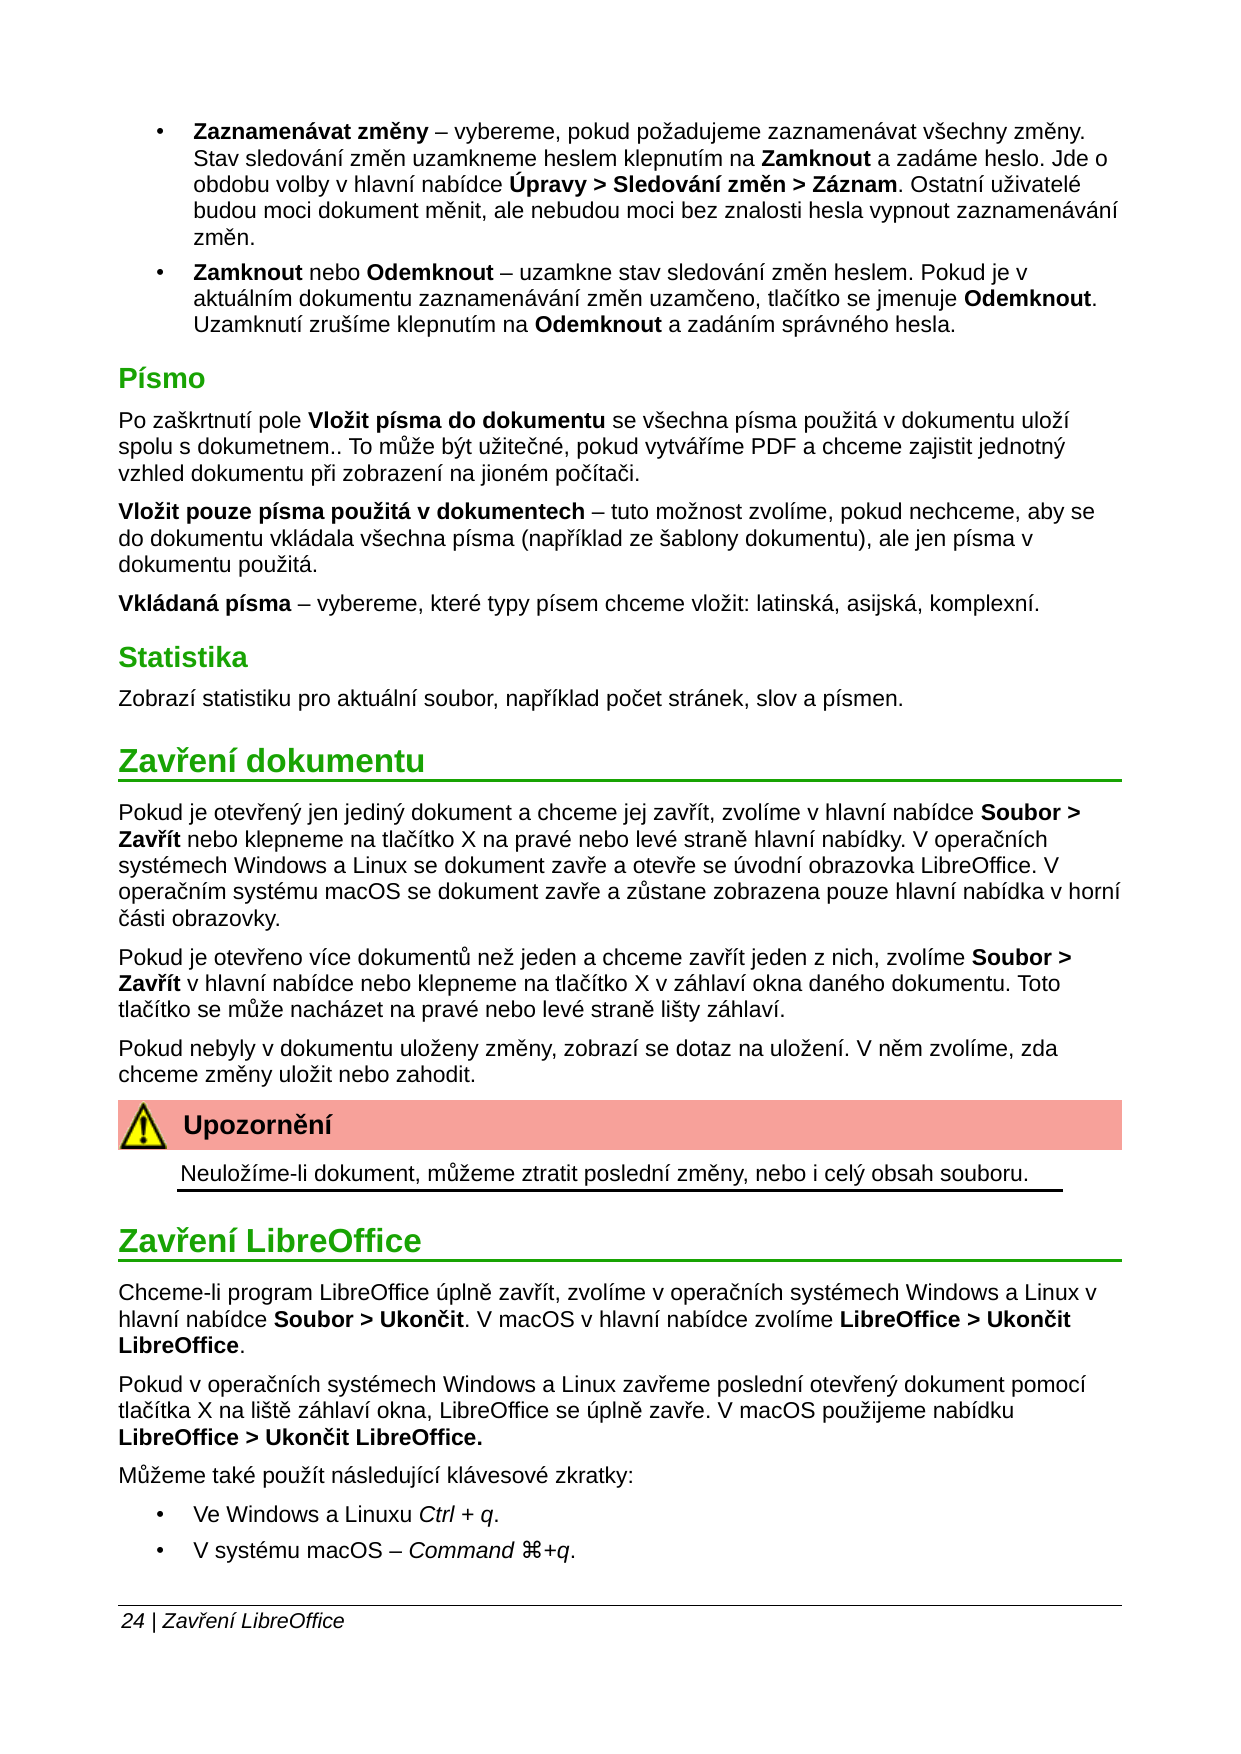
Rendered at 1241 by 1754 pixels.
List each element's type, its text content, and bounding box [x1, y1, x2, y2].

text Vložit pouze písma použitá v dokumentech – tuto možnost zvolíme, pokud nechceme, aby se do dokumentu vkládala všechna písma (například ze šablony dokumentu), ale jen písma v dokumentu použitá. [118, 498, 1122, 577]
text Zobrazí statistiku pro aktuální soubor, například počet stránek, slov a písmen. [118, 685, 1122, 712]
text Vkládaná písma – vybereme, které typy písem chceme vložit: latinská, asijská, komplexní. [118, 590, 1122, 616]
list Zaznamenávat změny – vybereme, pokud požadujeme zaznamenávat všechny změny. Stav sledování změn uzamkneme heslem klepnutím na Zamknout a zadáme heslo. Jde o obdobu volby v hlavní nabídce Úpravy > Sledování změn > Záznam. Ostatní uživatelé budou moci dokument měnit, ale nebudou moci bez znalosti hesla vypnout zaznamenávání změn. [156, 118, 1122, 250]
subtitle Zavření LibreOffice [118, 1221, 1122, 1259]
subtitle Upozornění [118, 1100, 1122, 1150]
text Pokud v operačních systémech Windows a Linux zavřeme poslední otevřený dokument pomocí tlačítka X na liště záhlaví okna, LibreOffice se úplně zavře. V macOS použijeme nabídku LibreOffice > Ukončit LibreOffice. [118, 1371, 1122, 1450]
text Pokud nebyly v dokumentu uloženy změny, zobrazí se dotaz na uložení. V něm zvolíme, zda chceme změny uložit nebo zahodit. [118, 1035, 1122, 1088]
text Neuložíme-li dokument, můžeme ztratit poslední změny, nebo i celý obsah souboru. [177, 1157, 1063, 1189]
text Po zaškrtnutí pole Vložit písma do dokumentu se všechna písma použitá v dokumentu uloží spolu s dokumetnem.. To může být užitečné, pokud vytváříme PDF a chceme zajistit jednotný vzhled dokumentu při zobrazení na jioném počítači. [118, 407, 1122, 486]
subtitle Zavření dokumentu [118, 741, 1122, 779]
list V systému macOS – Command ⌘+q. [156, 1537, 1122, 1563]
list Zamknout nebo Odemknout – uzamkne stav sledování změn heslem. Pokud je v aktuálním dokumentu zaznamenávání změn uzamčeno, tlačítko se jmenuje Odemknout. Uzamknutí zrušíme klepnutím na Odemknout a zadáním správného hesla. [156, 259, 1122, 338]
text Pokud je otevřeno více dokumentů než jeden a chceme zavřít jeden z nich, zvolíme Soubor > Zavřít v hlavní nabídce nebo klepneme na tlačítko X v záhlaví okna daného dokumentu. Toto tlačítko se může nacházet na pravé nebo levé straně lišty záhlaví. [118, 943, 1122, 1023]
picture [119, 1101, 167, 1149]
text Pokud je otevřený jen jediný dokument a chceme jej zavřít, zvolíme v hlavní nabídce Soubor > Zavřít nebo klepneme na tlačítko X na pravé nebo levé straně hlavní nabídky. V operačních systémech Windows a Linux se dokument zavře a otevře se úvodní obrazovka LibreOffice. V operačním systému macOS se dokument zavře a zůstane zobrazena pouze hlavní nabídka v horní části obrazovky. [118, 799, 1122, 931]
subtitle Statistika [118, 640, 1122, 673]
subtitle Písmo [118, 361, 1122, 395]
text Můžeme také použít následující klávesové zkratky: [118, 1462, 1122, 1489]
list Ve Windows a Linuxu Ctrl + q. [156, 1501, 1122, 1528]
text Chceme-li program LibreOffice úplně zavřít, zvolíme v operačních systémech Windows a Linux v hlavní nabídce Soubor > Ukončit. V macOS v hlavní nabídce zvolíme LibreOffice > Ukončit LibreOffice. [118, 1279, 1122, 1358]
